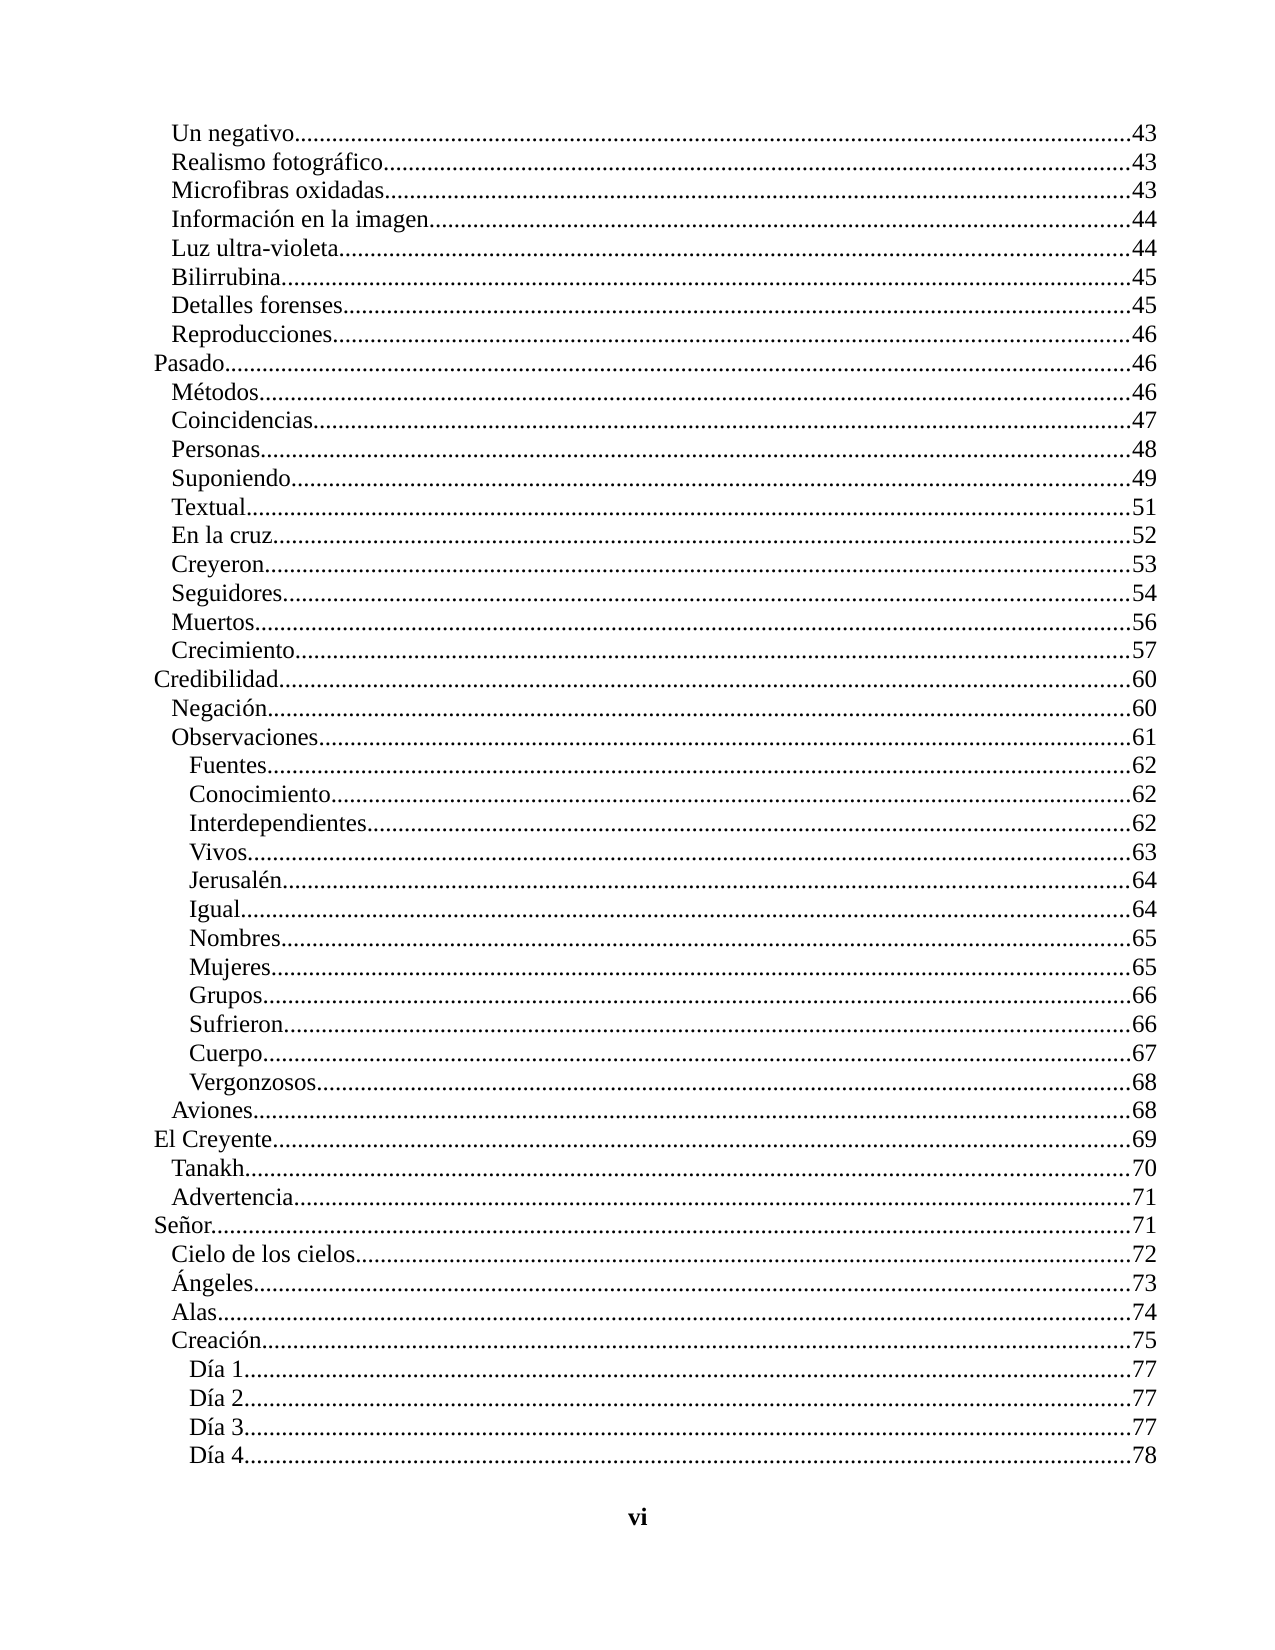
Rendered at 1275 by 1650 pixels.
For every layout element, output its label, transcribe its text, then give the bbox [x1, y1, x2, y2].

text Día 4. 78 [189, 1441, 1157, 1469]
text Bilirrubina. 45 [171, 262, 1157, 291]
text Muertos. 56 [171, 607, 1157, 636]
text Nombres. 65 [189, 923, 1157, 952]
text Jerusalén. 64 [189, 866, 1157, 894]
text Un negativo. 43 [171, 118, 1157, 147]
text Día 3. 77 [189, 1412, 1157, 1441]
text Detalles forenses. 45 [171, 291, 1157, 319]
text Alas. 74 [171, 1297, 1157, 1326]
text Interdependientes. 62 [189, 808, 1157, 837]
text Información en la imagen. 44 [171, 204, 1157, 233]
text Observaciones. 61 [171, 722, 1157, 751]
text Ángeles. 73 [171, 1268, 1157, 1297]
text Grupos. 66 [189, 981, 1157, 1009]
text Pasado. 46 [153, 348, 1157, 377]
text Mujeres. 65 [189, 952, 1157, 981]
text Tanakh. 70 [171, 1153, 1157, 1182]
text Vergonzosos. 68 [189, 1067, 1157, 1096]
text Reproducciones. 46 [171, 319, 1157, 348]
text Luz ultra-violeta. 44 [171, 233, 1157, 262]
text Sufrieron. 66 [189, 1009, 1157, 1038]
text Suponiendo. 49 [171, 463, 1157, 492]
text Igual. 64 [189, 894, 1157, 923]
text Día 2. 77 [189, 1383, 1157, 1412]
text Creación. 75 [171, 1326, 1157, 1354]
text En la cruz. 52 [171, 521, 1157, 549]
text Fuentes. 62 [189, 751, 1157, 779]
text Cielo de los cielos. 72 [171, 1239, 1157, 1268]
text Aviones. 68 [171, 1096, 1157, 1124]
text Seguidores. 54 [171, 578, 1157, 607]
text Métodos. 46 [171, 377, 1157, 406]
text Crecimiento. 57 [171, 636, 1157, 664]
text Credibilidad. 60 [153, 664, 1157, 693]
text El Creyente. 69 [153, 1124, 1157, 1153]
text Creyeron. 53 [171, 549, 1157, 578]
text Coincidencias. 47 [171, 406, 1157, 434]
text Personas. 48 [171, 434, 1157, 463]
text Realismo fotográfico. 43 [171, 147, 1157, 176]
text Vivos. 63 [189, 837, 1157, 866]
text Conocimiento. 62 [189, 779, 1157, 808]
text Negación. 60 [171, 693, 1157, 722]
text Textual. 51 [171, 492, 1157, 521]
text Advertencia. 71 [171, 1182, 1157, 1211]
text Cuerpo. 67 [189, 1038, 1157, 1067]
text Día 1. 77 [189, 1354, 1157, 1383]
text Señor. 71 [153, 1211, 1157, 1239]
text Microfibras oxidadas. 43 [171, 176, 1157, 204]
